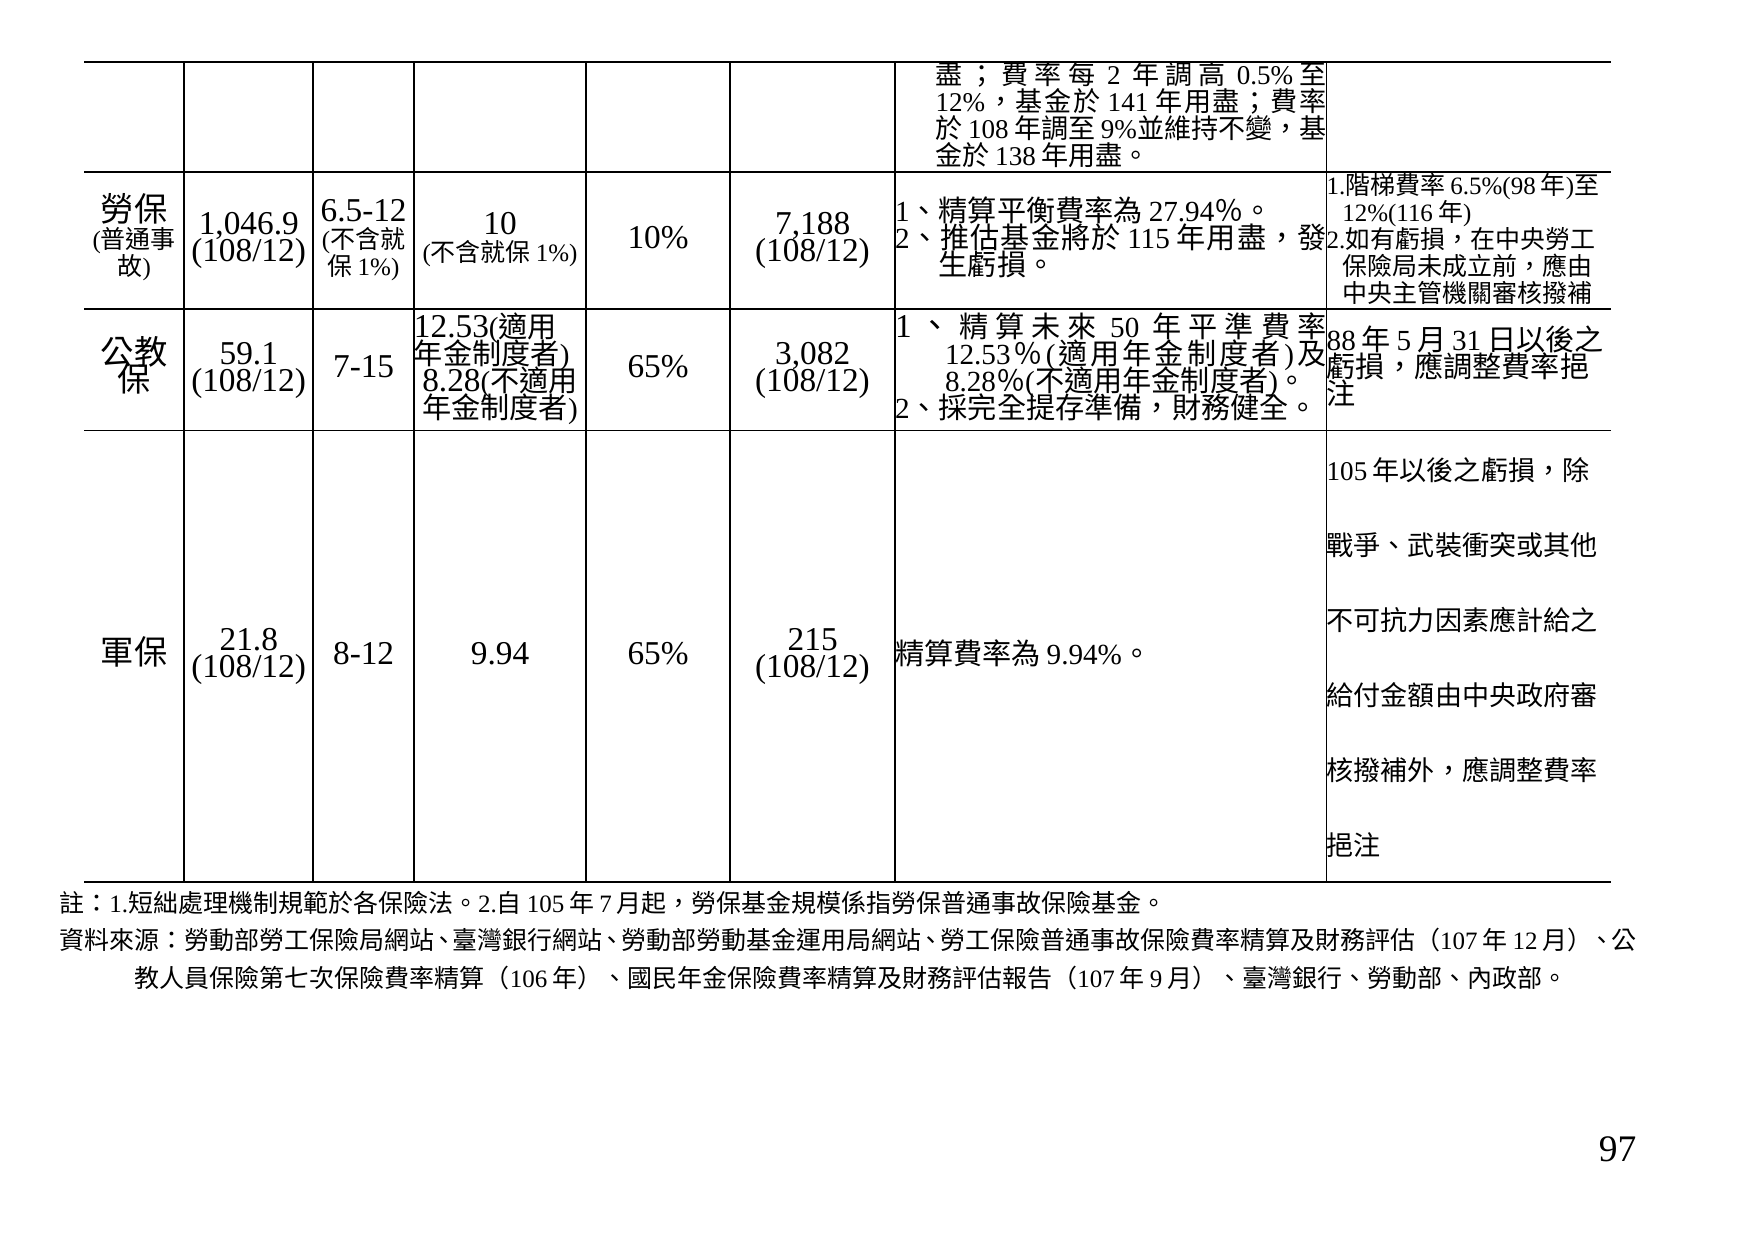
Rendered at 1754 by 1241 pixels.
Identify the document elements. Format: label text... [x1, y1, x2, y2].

table_cell [415, 63, 585, 171]
table_cell 65% [587, 431, 729, 881]
table_cell [731, 63, 894, 171]
table_cell [1327, 63, 1611, 171]
table_cell 1,046.9 (108/12) [185, 173, 312, 308]
table_cell 10% [587, 173, 729, 308]
table_cell 105年以後之虧損，除戰爭、武裝衝突或其他不可抗力因素應計給之給付金額由中央政府審核撥補外，應調整費率挹注 [1327, 431, 1611, 881]
table_cell [587, 63, 729, 171]
table_cell 7,188 (108/12) [731, 173, 894, 308]
table_cell 8-12 [314, 431, 413, 881]
table_cell 精算費率為9.94%。 [896, 431, 1326, 881]
table_cell 88年5月31日以後之虧損，應調整費率挹注 [1327, 310, 1611, 429]
table_cell 59.1 (108/12) [185, 310, 312, 429]
table_cell 軍保 [84, 431, 183, 881]
table_cell 7-15 [314, 310, 413, 429]
table_cell [84, 63, 183, 171]
table_cell 21.8 (108/12) [185, 431, 312, 881]
table_cell 盡；費率每2年調高0.5%至12%，基金於141年用盡；費率於108年調至9%並維持不變，基金於138年用盡。 [896, 63, 1326, 171]
table_cell 65% [587, 310, 729, 429]
table_cell 10 (不含就保1%) [415, 173, 585, 308]
table_cell 公教保 [84, 310, 183, 429]
table_cell 勞保(普通事故) [84, 173, 183, 308]
table_cell 215 (108/12) [731, 431, 894, 881]
table_cell 6.5-12 (不含就保1%) [314, 173, 413, 308]
table_cell 9.94 [415, 431, 585, 881]
table_cell 1、精算平衡費率為27.94％。 2、推估基金將於115年用盡，發生虧損。 [896, 173, 1326, 308]
table_cell [185, 63, 312, 171]
text 註：1.短絀處理機制規範於各保險法。2.自105年7月起，勞保基金規模係指勞保普通事故保險基金。 [59, 883, 1636, 920]
text 資料來源：勞動部勞工保險局網站、臺灣銀行網站、勞動部勞動基金運用局網站、勞工保險普通事故保險費率精算及財務評估（107年12月）、公教人員保險第七次保險費率精算（106年）、國民年金保險費率精算及財務評估報告（107年9月）、臺灣銀行、勞動部、內政部。 [59, 920, 1636, 995]
table_cell 3,082 (108/12) [731, 310, 894, 429]
table_cell 12.53(適用年金制度者) 8.28(不適用年金制度者) [415, 310, 585, 429]
table_cell 1、精算未來50年平準費率12.53％(適用年金制度者)及8.28％(不適用年金制度者)。 2、採完全提存準備，財務健全。 [896, 310, 1326, 429]
table_cell 1.階梯費率6.5%(98年)至12%(116年) 2.如有虧損，在中央勞工保險局未成立前，應由中央主管機關審核撥補 [1327, 173, 1611, 308]
table_cell [314, 63, 413, 171]
